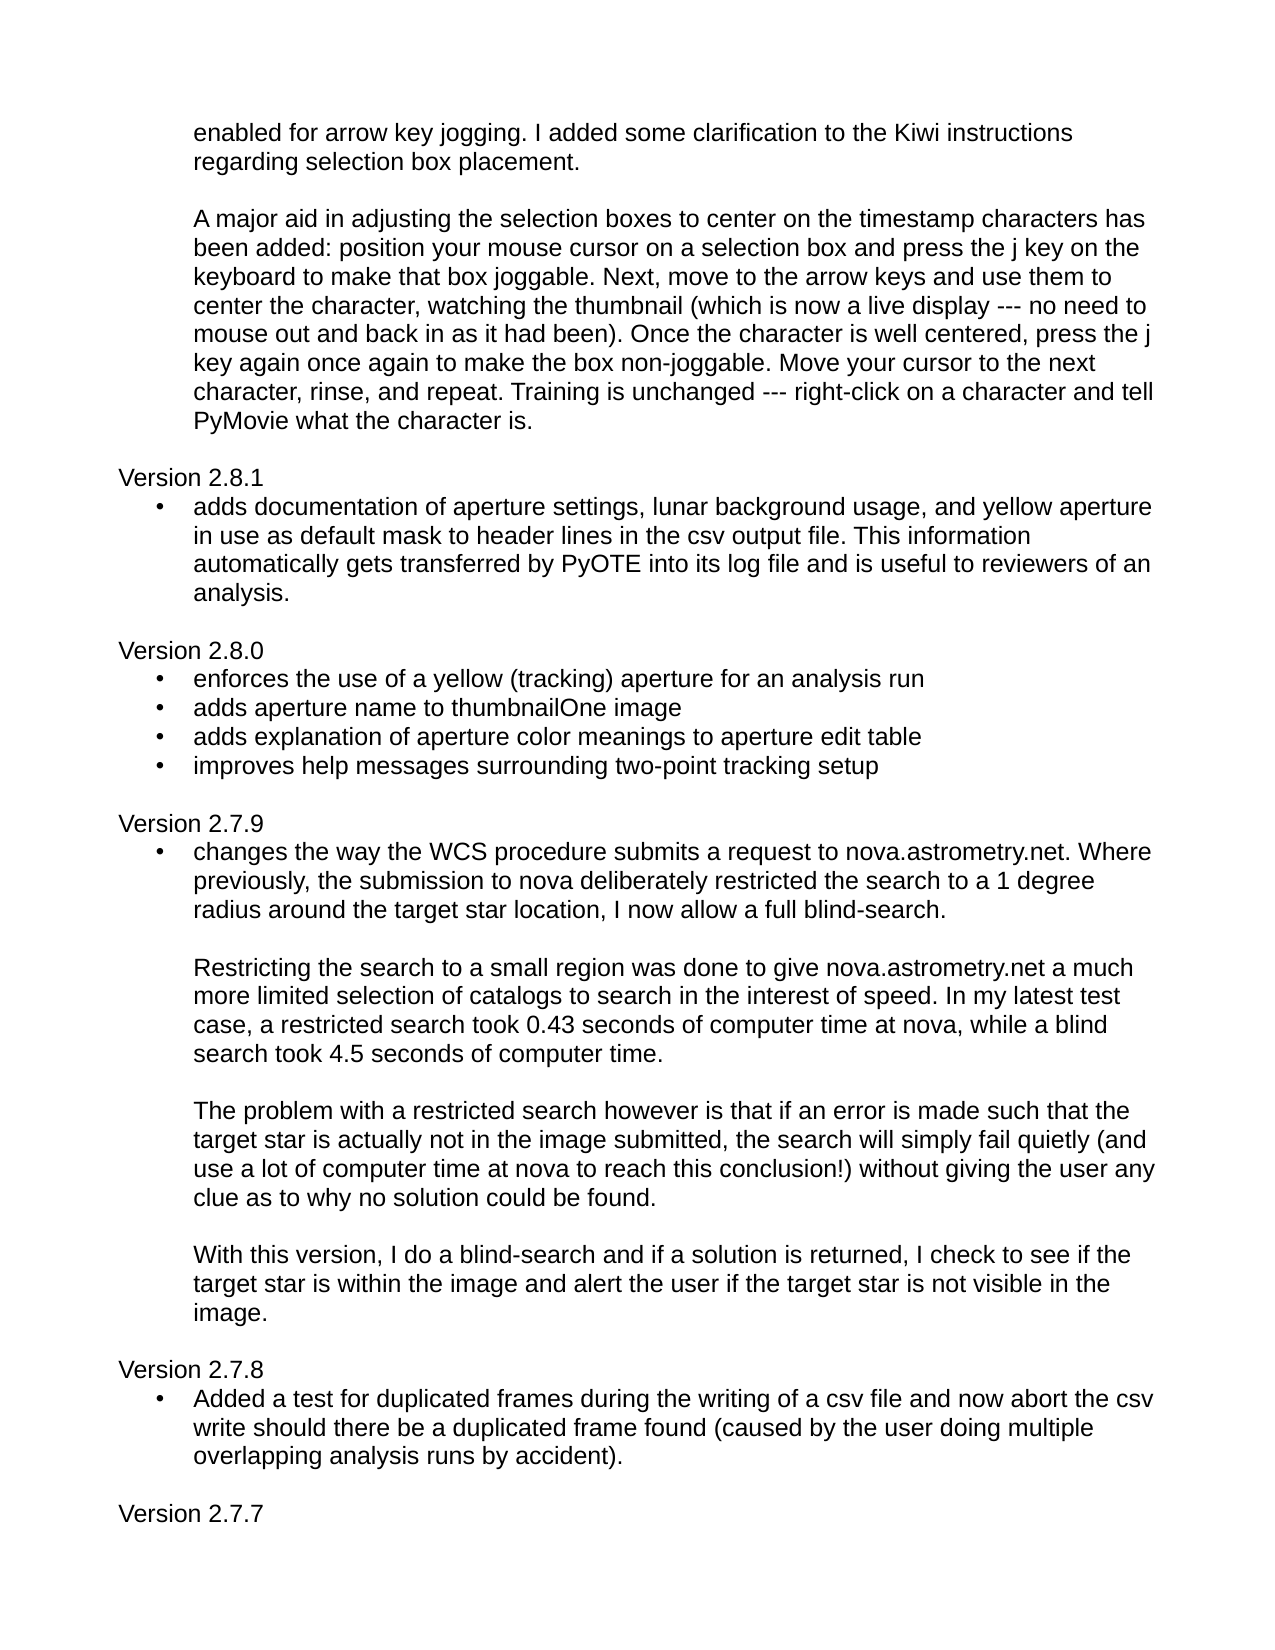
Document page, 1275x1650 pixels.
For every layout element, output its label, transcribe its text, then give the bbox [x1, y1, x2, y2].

list improves help messages surrounding two-point tracking setup [156, 751, 1157, 809]
text Version 2.7.8 [118, 1355, 1157, 1384]
list enabled for arrow key jogging. I added some clarification to the Kiwi instructions regarding selection box placement. A major aid in adjusting the selection boxes to center on the timestamp characters has been added: position your mouse cursor on a selection box and press the j key on the keyboard to make that box joggable. Next, move to the arrow keys and use them to center the character, watching the thumbnail (which is now a live display --- no need to mouse out and back in as it had been). Once the character is well centered, press the j key again once again to make the box non-joggable. Move your cursor to the next character, rinse, and repeat. Training is unchanged --- right-click on a character and tell PyMovie what the character is. [156, 118, 1157, 463]
list adds explanation of aperture color meanings to aperture edit table [156, 722, 1157, 751]
text Version 2.8.1 [118, 463, 1157, 492]
list changes the way the WCS procedure submits a request to nova.astrometry.net. Where previously, the submission to nova deliberately restricted the search to a 1 degree radius around the target star location, I now allow a full blind-search. Restricting the search to a small region was done to give nova.astrometry.net a much more limited selection of catalogs to search in the interest of speed. In my latest test case, a restricted search took 0.43 seconds of computer time at nova, while a blind search took 4.5 seconds of computer time. The problem with a restricted search however is that if an error is made such that the target star is actually not in the image submitted, the search will simply fail quietly (and use a lot of computer time at nova to reach this conclusion!) without giving the user any clue as to why no solution could be found. With this version, I do a blind-search and if a solution is returned, I check to see if the target star is within the image and alert the user if the target star is not visible in the image. [156, 837, 1157, 1355]
list enforces the use of a yellow (tracking) aperture for an analysis run [156, 664, 1157, 693]
list adds documentation of aperture settings, lunar background usage, and yellow aperture in use as default mask to header lines in the csv output file. This information automatically gets transferred by PyOTE into its log file and is useful to reviewers of an analysis. [156, 492, 1157, 636]
text Version 2.7.7 [118, 1499, 1157, 1528]
list Added a test for duplicated frames during the writing of a csv file and now abort the csv write should there be a duplicated frame found (caused by the user doing multiple overlapping analysis runs by accident). [156, 1384, 1157, 1499]
text Version 2.8.0 [118, 636, 1157, 664]
text Version 2.7.9 [118, 809, 1157, 837]
list adds aperture name to thumbnailOne image [156, 693, 1157, 722]
